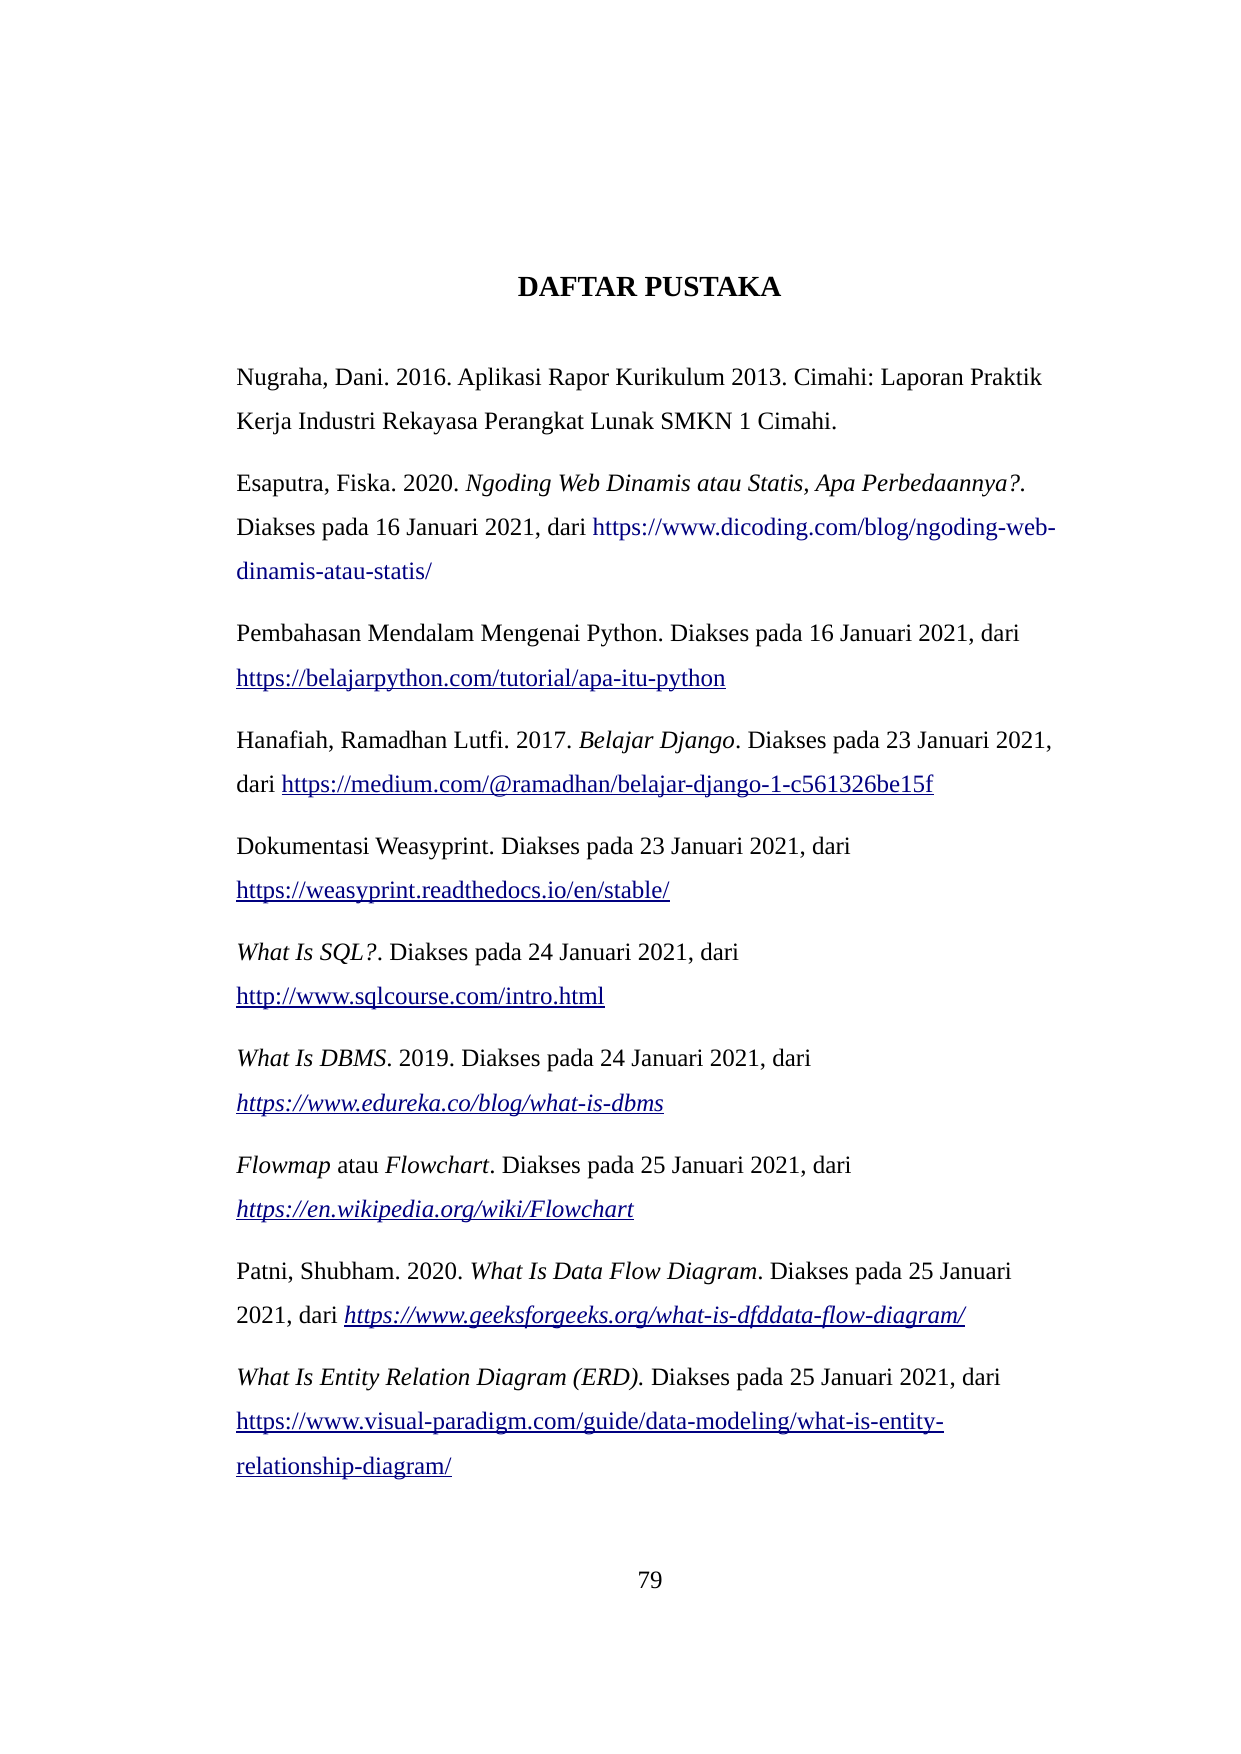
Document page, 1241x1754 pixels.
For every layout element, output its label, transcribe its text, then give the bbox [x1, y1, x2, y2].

text Pembahasan Mendalam Mengenai Python. Diakses pada 16 Januari 2021, dari https://belajarpython.com/tutorial/apa-itu-python [236, 606, 1063, 695]
text What Is Entity Relation Diagram (ERD). Diakses pada 25 Januari 2021, dari https://www.visual-paradigm.com/guide/data-modeling/what-is-entity-relationship-diagram/ [236, 1350, 1063, 1483]
text Esaputra, Fiska. 2020. Ngoding Web Dinamis atau Statis, Apa Perbedaannya?. Diakses pada 16 Januari 2021, dari https://www.dicoding.com/blog/ngoding-web-dinamis-atau-statis/ [236, 456, 1063, 589]
text Patni, Shubham. 2020. What Is Data Flow Diagram. Diakses pada 25 Januari 2021, dari https://www.geeksforgeeks.org/what-is-dfddata-flow-diagram/ [236, 1244, 1063, 1332]
text Flowmap atau Flowchart. Diakses pada 25 Januari 2021, dari https://en.wikipedia.org/wiki/Flowchart [236, 1138, 1063, 1226]
text Hanafiah, Ramadhan Lutfi. 2017. Belajar Django. Diakses pada 23 Januari 2021, dari https://medium.com/@ramadhan/belajar-django-1-c561326be15f [236, 713, 1063, 801]
text What Is SQL?. Diakses pada 24 Januari 2021, dari http://www.sqlcourse.com/intro.html [236, 925, 1063, 1014]
text Nugraha, Dani. 2016. Aplikasi Rapor Kurikulum 2013. Cimahi: Laporan Praktik Kerja Industri Rekayasa Perangkat Lunak SMKN 1 Cimahi. [236, 349, 1063, 438]
subtitle DAFTAR PUSTAKA [236, 261, 1063, 305]
text What Is DBMS. 2019. Diakses pada 24 Januari 2021, dari https://www.edureka.co/blog/what-is-dbms [236, 1031, 1063, 1120]
text Dokumentasi Weasyprint. Diakses pada 23 Januari 2021, dari https://weasyprint.readthedocs.io/en/stable/ [236, 819, 1063, 907]
